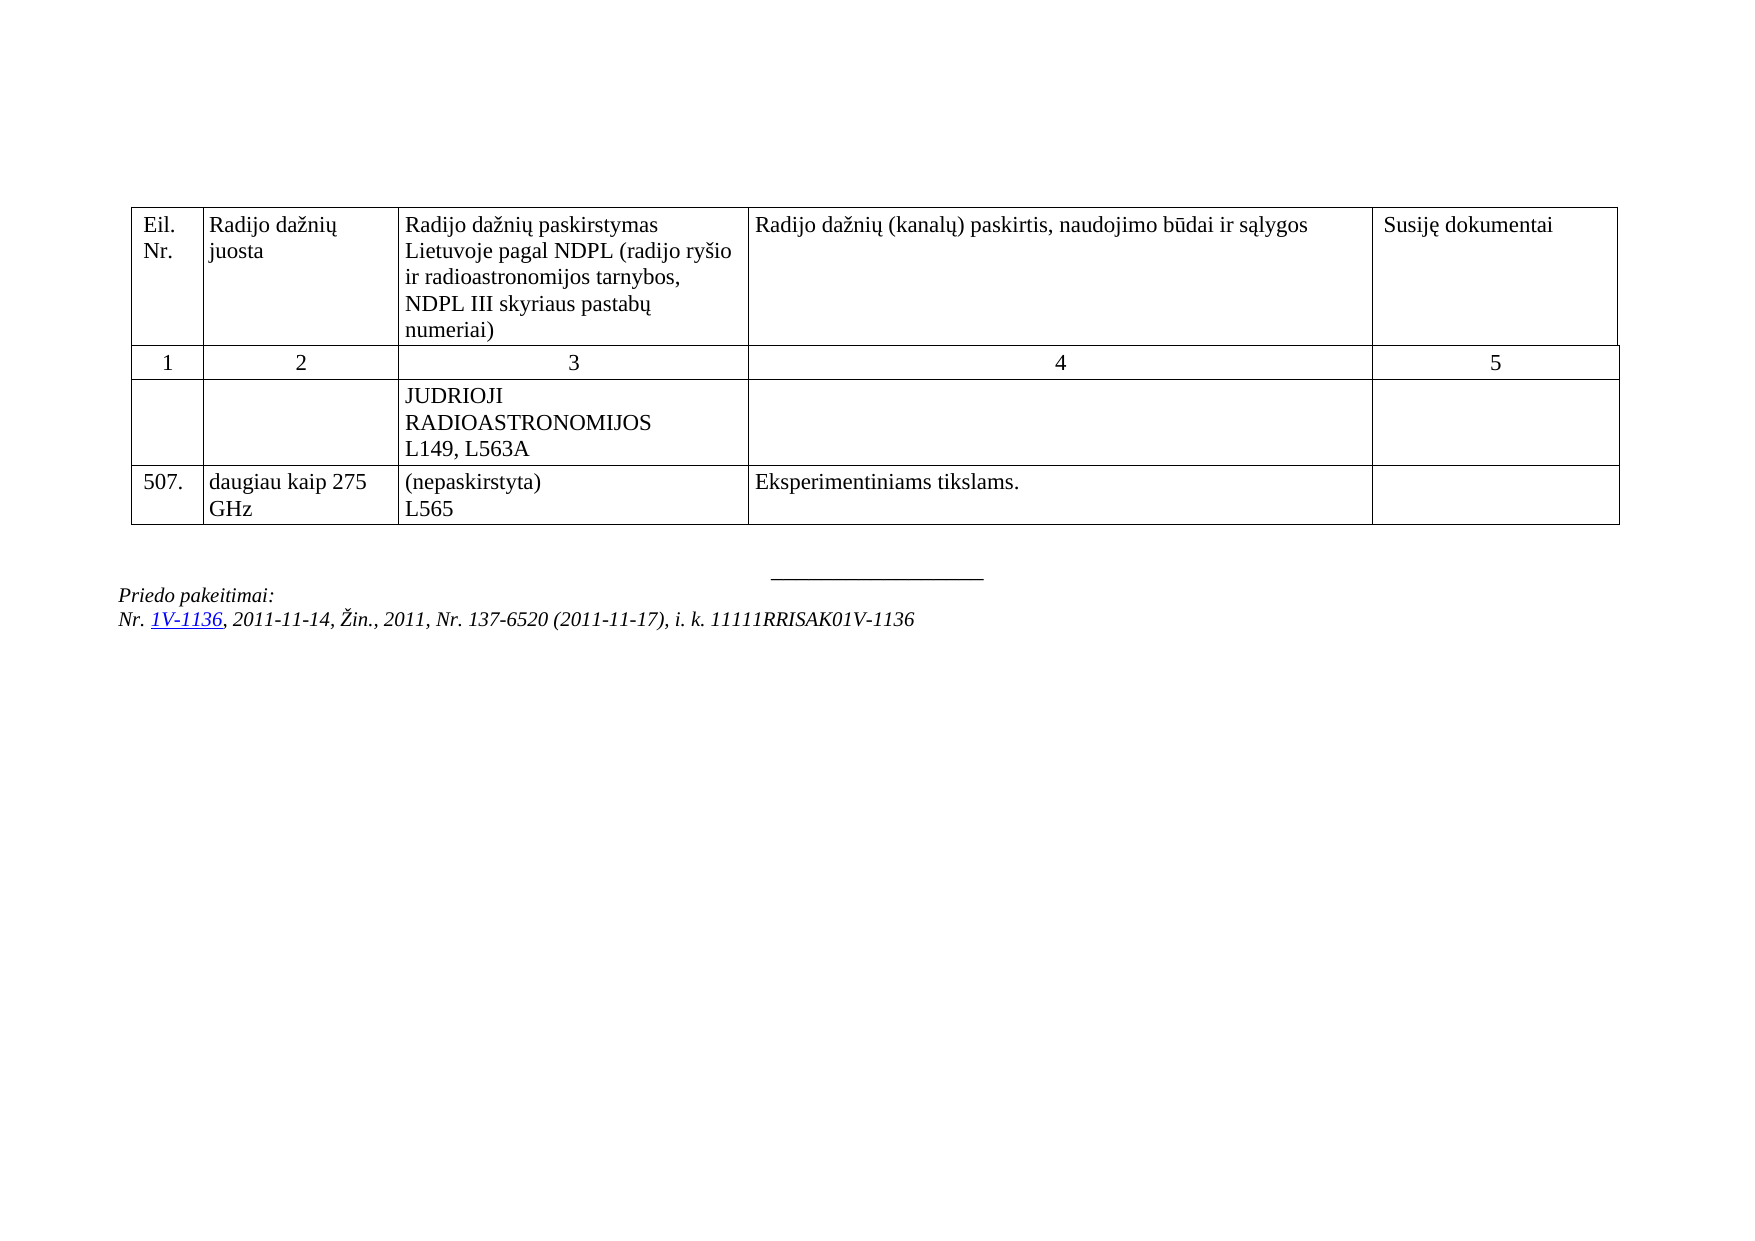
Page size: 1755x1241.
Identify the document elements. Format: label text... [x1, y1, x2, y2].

table_cell 1 [132, 346, 203, 378]
table_header Radijo dažnių (kanalų) paskirtis, naudojimo būdai ir sąlygos [749, 208, 1372, 345]
table_header Radijo dažnių juosta [204, 208, 398, 345]
table_cell JUDRIOJI RADIOASTRONOMIJOS L149, L563A [399, 380, 748, 464]
table_cell 5 [1373, 346, 1619, 378]
table_cell 4 [749, 346, 1372, 378]
table_cell (nepaskirstyta) L565 [399, 466, 748, 524]
table_cell [1373, 380, 1619, 464]
table_cell [1373, 466, 1619, 524]
table_cell 2 [204, 346, 398, 378]
table_cell [204, 380, 398, 464]
table_cell daugiau kaip 275 GHz [204, 466, 398, 524]
table_header Susiję dokumentai [1373, 208, 1617, 345]
table_cell [749, 380, 1372, 464]
table_cell [132, 380, 203, 464]
table_cell 507. [132, 466, 203, 524]
table_header Eil. Nr. [132, 208, 203, 345]
table_cell Eksperimentiniams tikslams. [749, 466, 1372, 524]
text _________________ [118, 554, 1636, 583]
table_header Radijo dažnių paskirstymas Lietuvoje pagal NDPL (radijo ryšio ir radioastronomijos tarnybos, NDPL III skyriaus pastabų numeriai) [399, 208, 748, 345]
text Priedo pakeitimai: [118, 583, 1636, 607]
text Nr. 1V-1136, 2011-11-14, Žin., 2011, Nr. 137-6520 (2011-11-17), i. k. 11111RRISAK01V-1136 [118, 607, 1636, 631]
table_cell 3 [399, 346, 748, 378]
